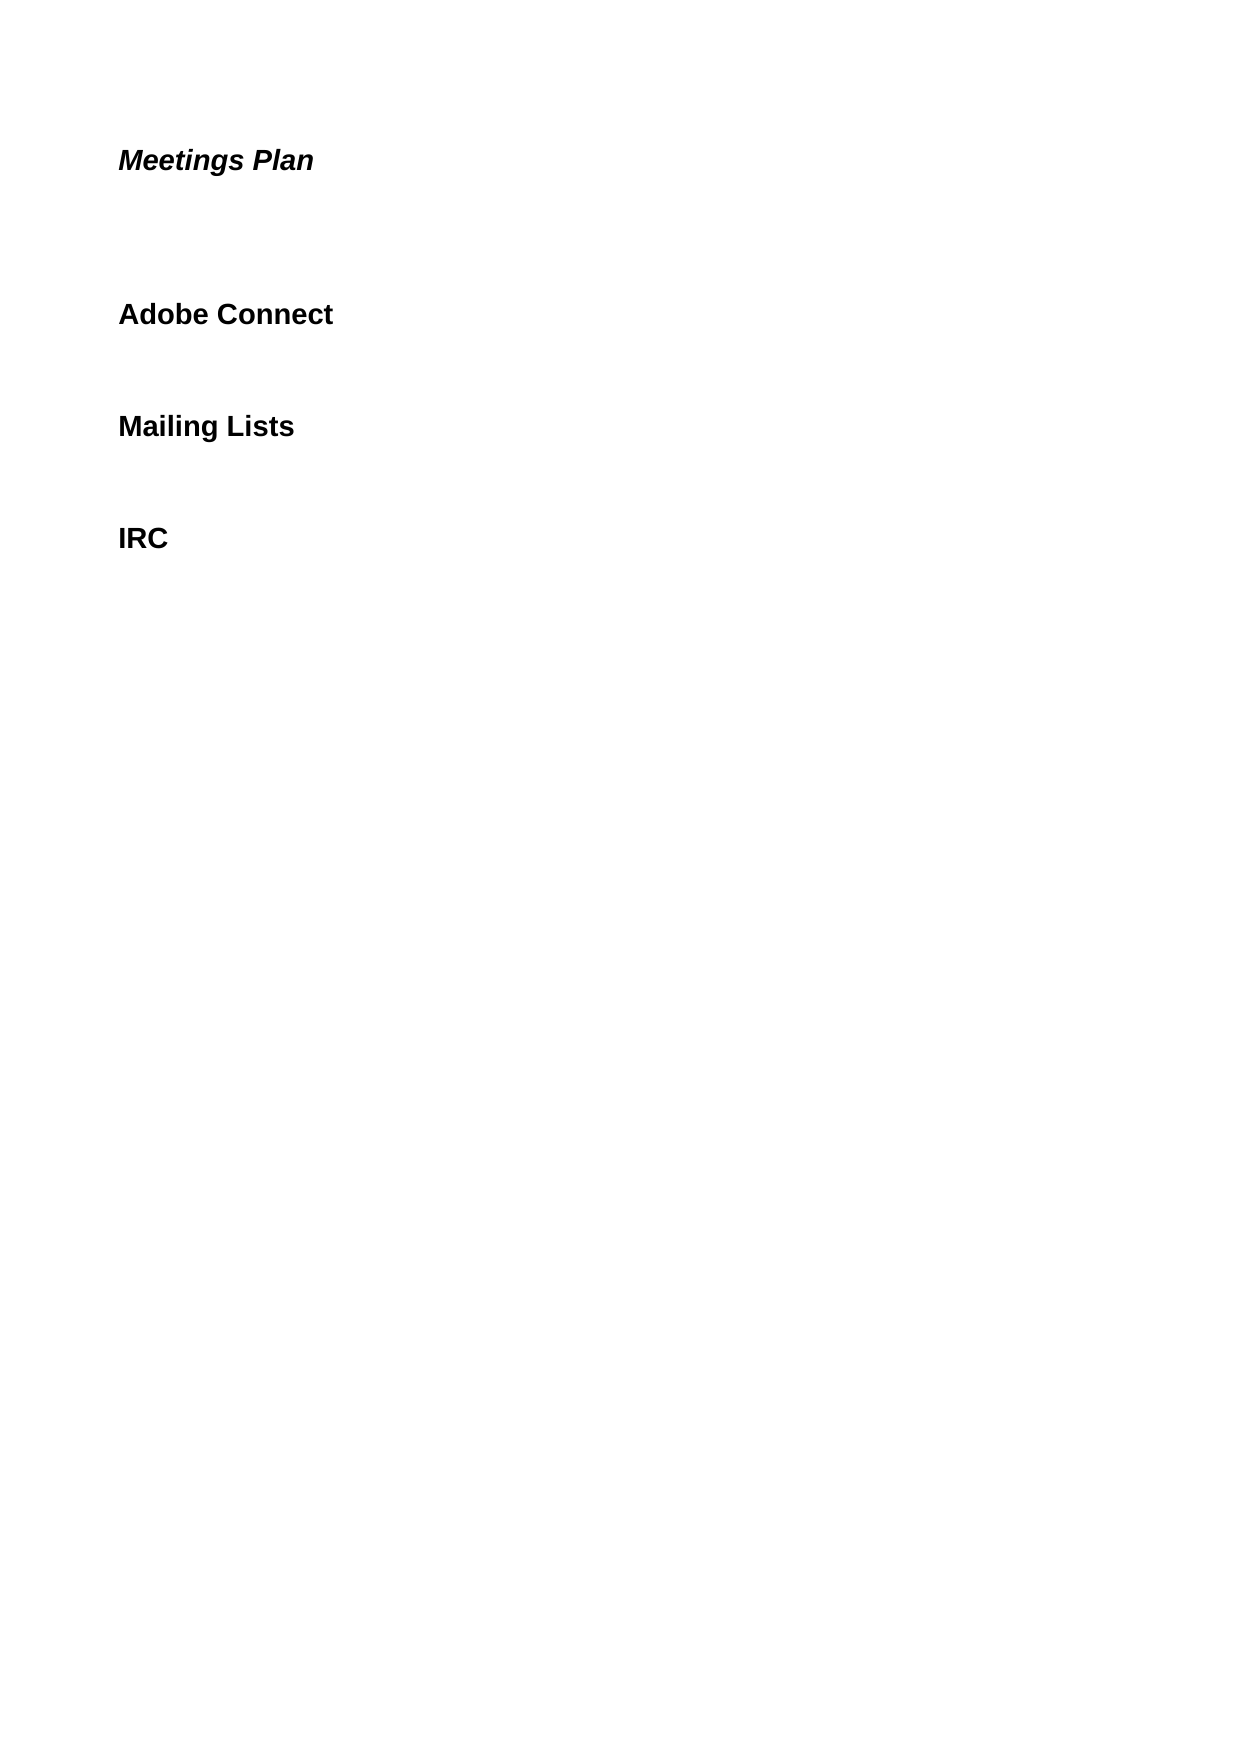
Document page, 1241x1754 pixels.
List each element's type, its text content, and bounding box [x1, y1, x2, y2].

subtitle Mailing Lists [118, 409, 1122, 442]
subtitle IRC [118, 521, 1122, 555]
subtitle Adobe Connect [118, 297, 1122, 330]
subtitle Meetings Plan [118, 143, 1122, 177]
